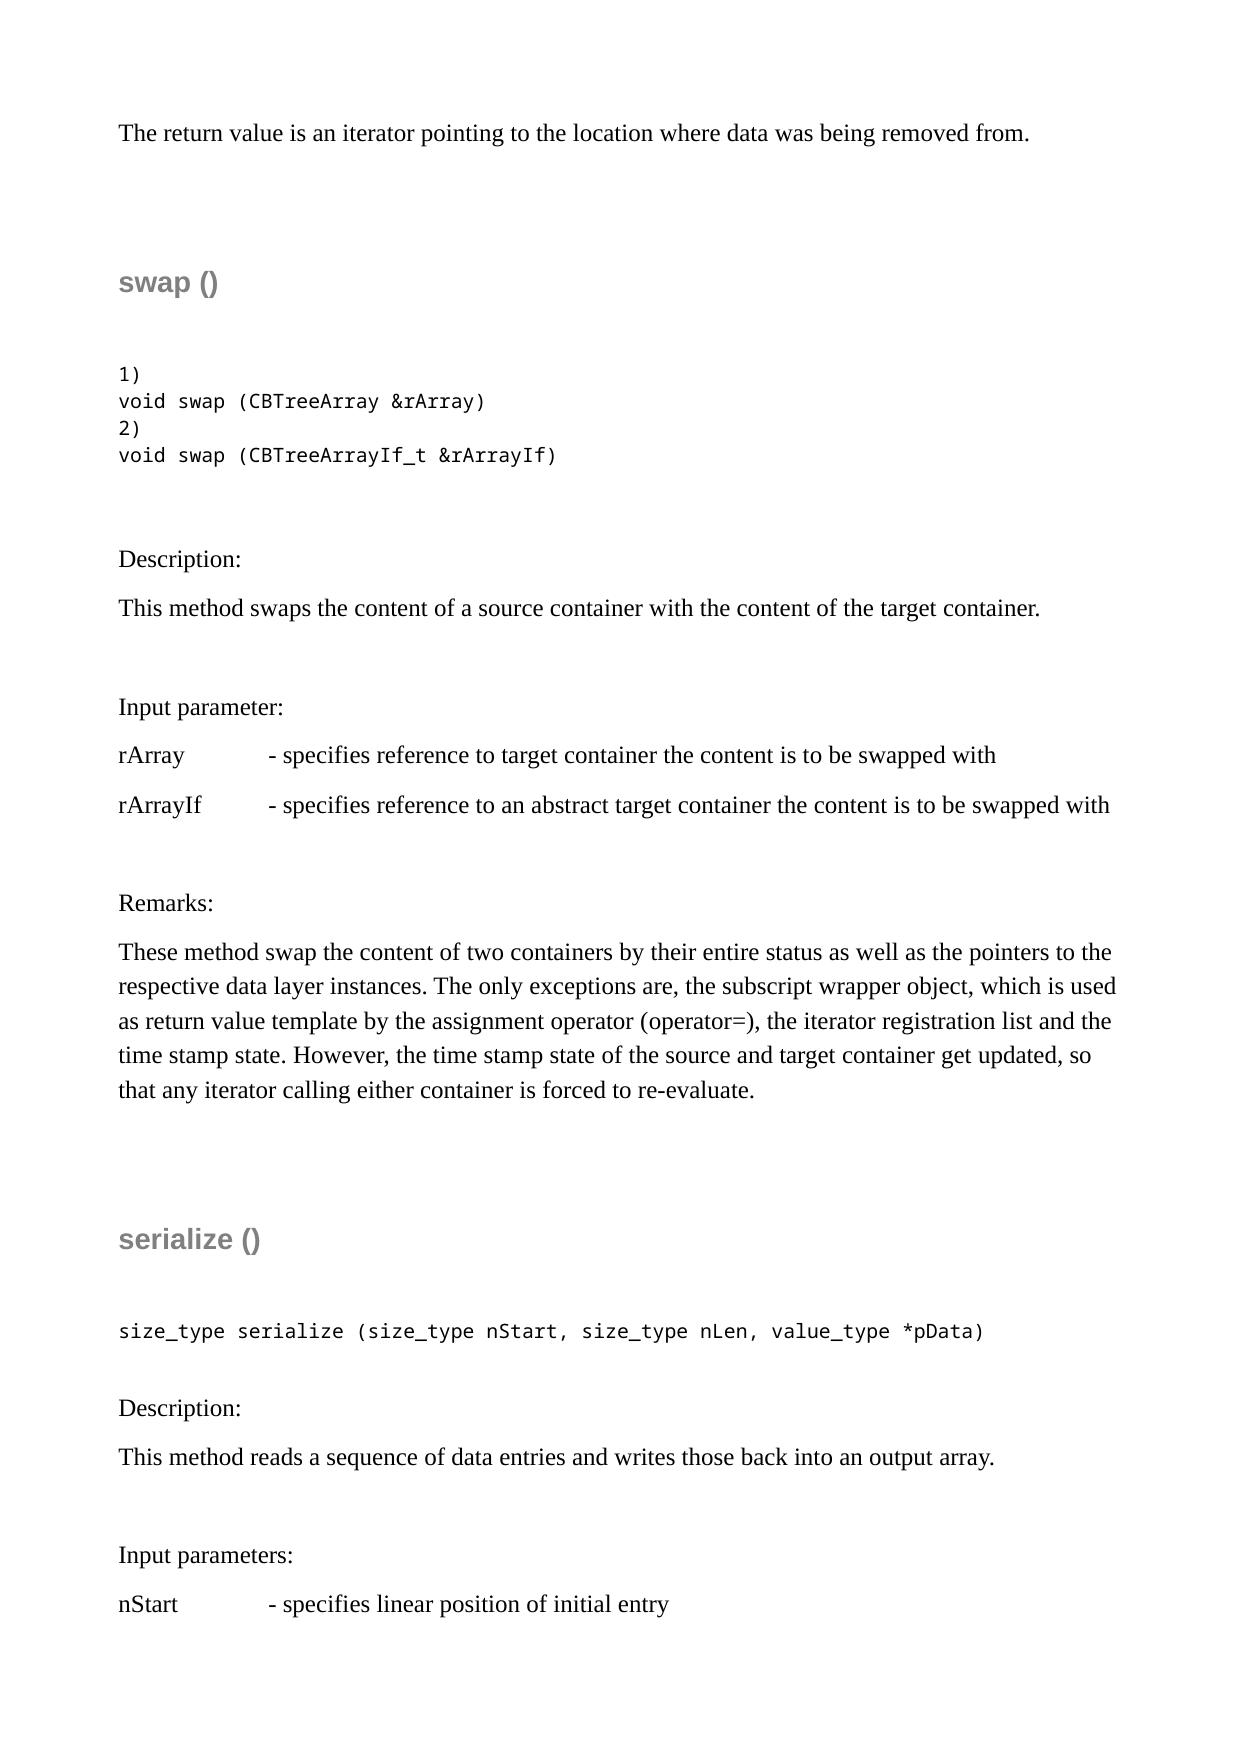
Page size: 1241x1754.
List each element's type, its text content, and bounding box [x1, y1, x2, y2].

text nStart - specifies linear position of initial entry [118, 1589, 1122, 1618]
text rArray - specifies reference to target container the content is to be swapped with [118, 741, 1122, 769]
text 1) [118, 360, 1122, 387]
text 2) [118, 414, 1122, 441]
text Input parameter: [118, 692, 1122, 720]
subtitle serialize () [118, 1222, 1122, 1256]
text This method swaps the content of a source container with the content of the target container. [118, 593, 1122, 622]
text Input parameters: [118, 1540, 1122, 1569]
text These method swap the content of two containers by their entire status as well as the pointers to the respective data layer instances. The only exceptions are, the subscript wrapper object, which is used as return value template by the assignment operator (operator=), the iterator registration list and the time stamp state. However, the time stamp state of the source and target container get updated, so that any iterator calling either container is forced to re-evaluate. [118, 937, 1122, 1103]
text Description: [118, 1393, 1122, 1422]
text void swap (CBTreeArrayIf_t &rArrayIf) [118, 441, 1122, 468]
text This method reads a sequence of data entries and writes those back into an output array. [118, 1442, 1122, 1471]
text rArrayIf - specifies reference to an abstract target container the content is to be swapped with [118, 790, 1122, 818]
subtitle swap () [118, 265, 1122, 299]
text Remarks: [118, 888, 1122, 917]
text size_type serialize (size_type nStart, size_type nLen, value_type *pData) [118, 1317, 1122, 1344]
text The return value is an iterator pointing to the location where data was being removed from. [118, 118, 1122, 147]
text void swap (CBTreeArray &rArray) [118, 387, 1122, 414]
text Description: [118, 544, 1122, 573]
